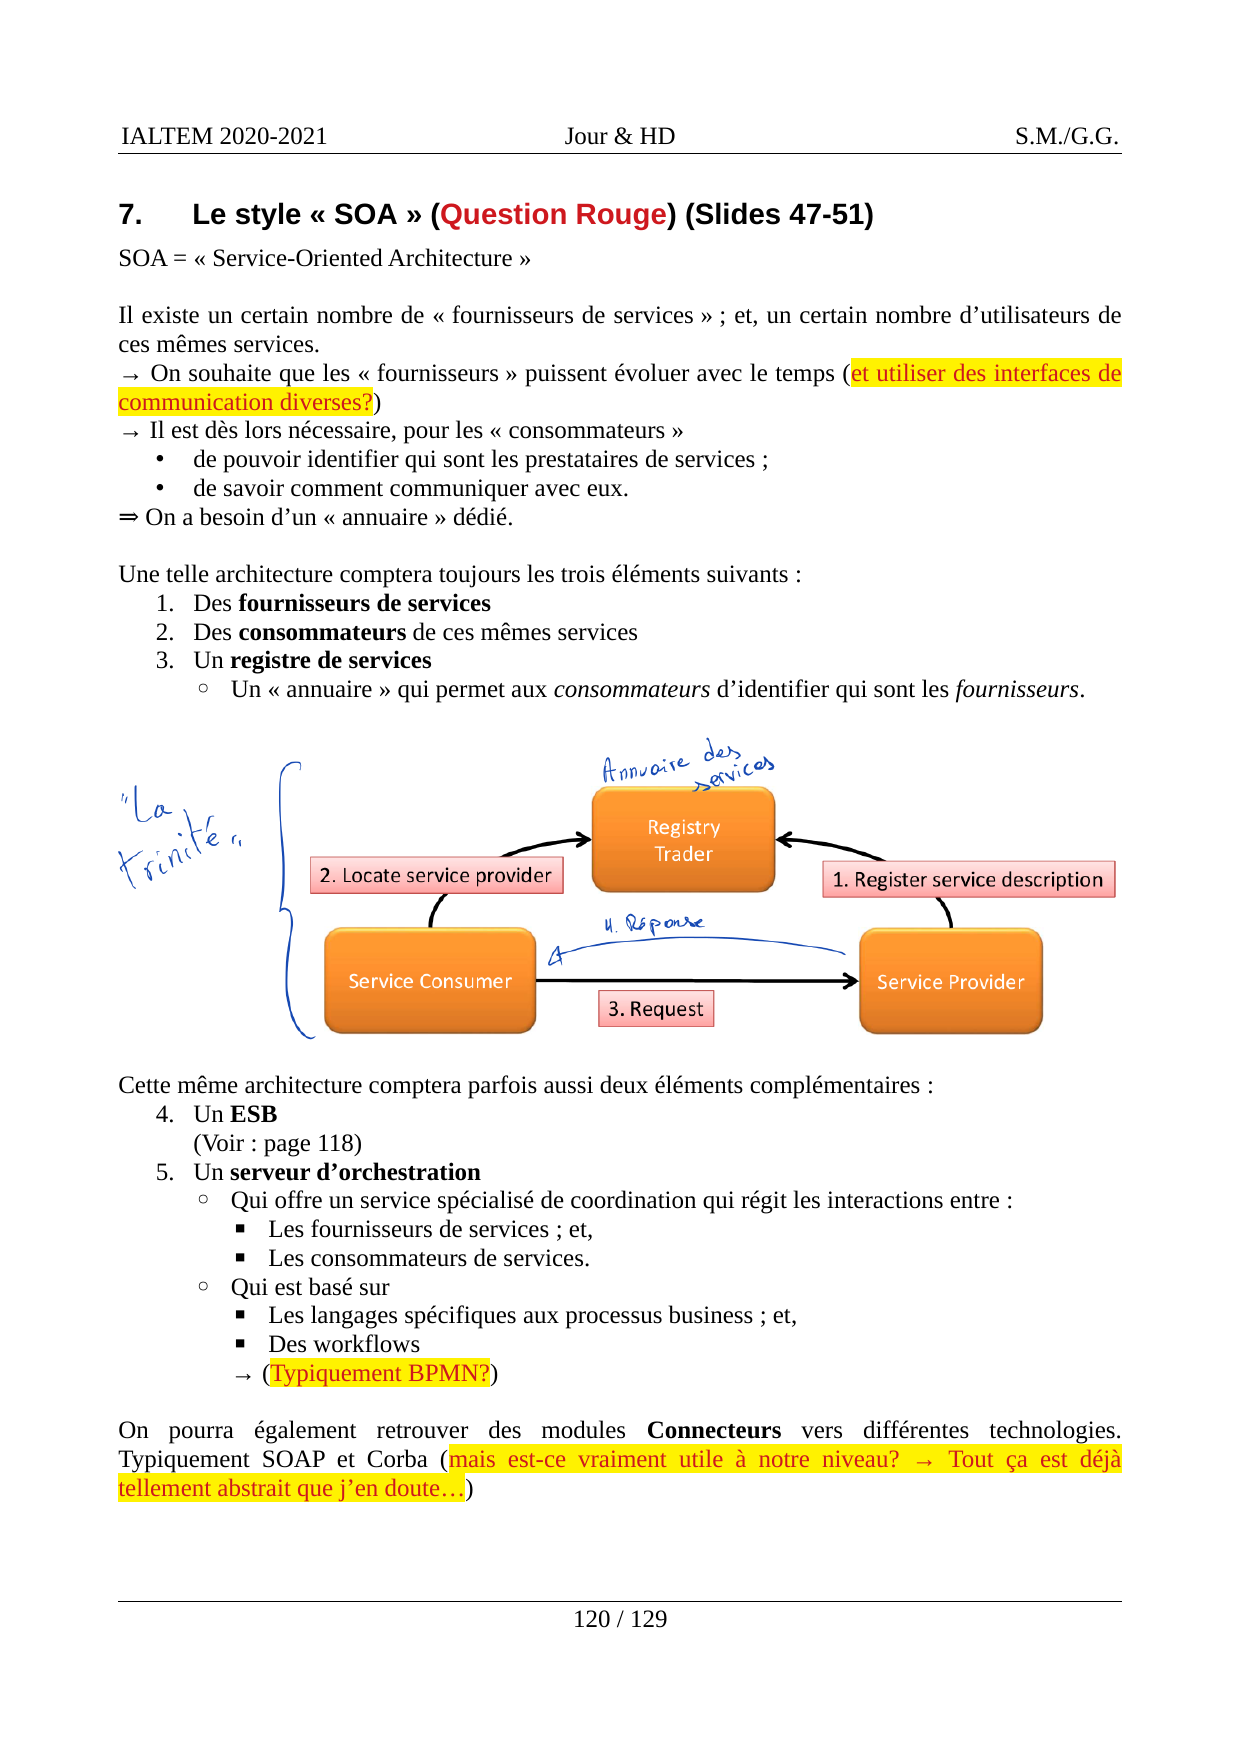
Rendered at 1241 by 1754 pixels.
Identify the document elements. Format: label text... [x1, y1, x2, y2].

list Des fournisseurs de services [156, 588, 1122, 617]
text SOA = « Service-Oriented Architecture » [118, 243, 1122, 272]
text Cette même architecture comptera parfois aussi deux éléments complémentaires : [118, 1070, 1122, 1099]
subtitle Le style « SOA » (Question Rouge) (Slides 47-51) [118, 197, 1122, 231]
list Un registre de services [156, 646, 1122, 674]
text → Il est dès lors nécessaire, pour les « consommateurs » [118, 416, 1122, 444]
text Il existe un certain nombre de « fournisseurs de services » ; et, un certain nombre d’utilisateurs de ces mêmes services. [118, 301, 1122, 358]
list Les consommateurs de services. [231, 1243, 1122, 1272]
list → (Typiquement BPMN?) [193, 1358, 1122, 1387]
list Un serveur d’orchestration [156, 1157, 1122, 1185]
list Des consommateurs de ces mêmes services [156, 617, 1122, 646]
list Les langages spécifiques aux processus business ; et, [231, 1300, 1122, 1329]
text ⇒ On a besoin d’un « annuaire » dédié. [118, 502, 1122, 531]
list de pouvoir identifier qui sont les prestataires de services ; [156, 444, 1122, 473]
list Les fournisseurs de services ; et, [231, 1214, 1122, 1243]
list Un « annuaire » qui permet aux consommateurs d’identifier qui sont les fournisseurs. [193, 674, 1122, 703]
text → On souhaite que les « fournisseurs » puissent évoluer avec le temps (et utiliser des interfaces de communication diverses?) [118, 358, 1122, 416]
list Qui offre un service spécialisé de coordination qui régit les interactions entre : [193, 1185, 1122, 1214]
text Une telle architecture comptera toujours les trois éléments suivants : [118, 559, 1122, 588]
list Des workflows [231, 1329, 1122, 1358]
list Un ESB (Voir : page 118) [156, 1099, 1122, 1157]
list Qui est basé sur [193, 1272, 1122, 1300]
picture [118, 731, 1123, 1042]
text On pourra également retrouver des modules Connecteurs vers différentes technologies. Typiquement SOAP et Corba (mais est-ce vraiment utile à notre niveau? → Tout ça est déjà tellement abstrait que j’en doute…) [118, 1415, 1122, 1502]
list de savoir comment communiquer avec eux. [156, 473, 1122, 502]
